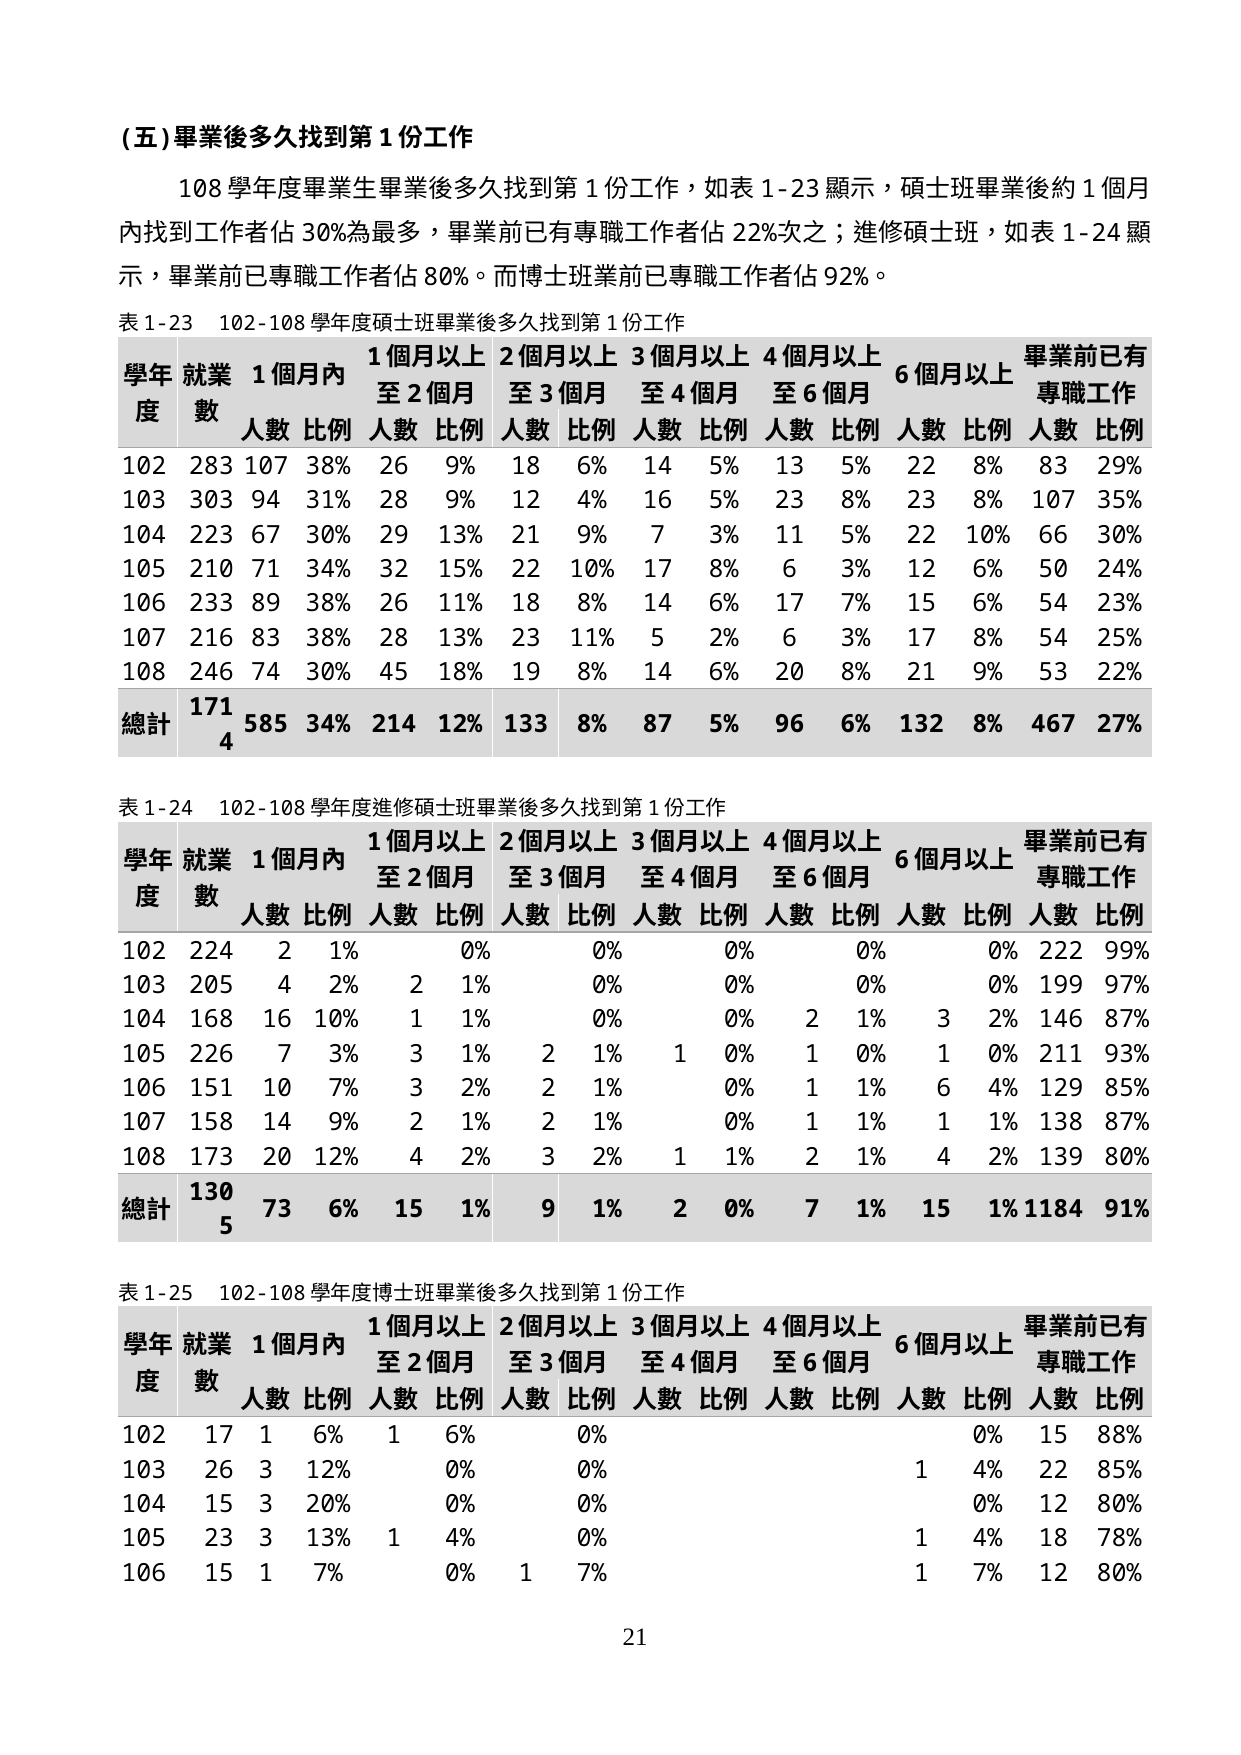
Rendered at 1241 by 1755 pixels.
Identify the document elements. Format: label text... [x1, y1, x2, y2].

table_cell 246 [178, 654, 236, 688]
table_cell [493, 1001, 558, 1035]
table_cell [624, 1417, 690, 1451]
table_cell 人數 [1020, 1379, 1086, 1416]
table_cell [493, 1451, 558, 1486]
table_cell [690, 1554, 756, 1589]
table_cell 106 [118, 585, 177, 619]
table_cell 1% [559, 1104, 624, 1138]
table_cell 0% [690, 1001, 756, 1035]
table_cell 人數 [756, 409, 822, 447]
table_cell 80% [1086, 1486, 1152, 1520]
table_cell 85% [1086, 1070, 1152, 1104]
table_cell [756, 1417, 822, 1451]
table_header 6個月以上 [888, 822, 1020, 894]
table_cell 1 [236, 1554, 295, 1589]
table_cell 158 [178, 1104, 236, 1138]
table_cell 7% [559, 1554, 624, 1589]
table_cell 107 [118, 1104, 177, 1138]
table_cell 222 [1020, 933, 1086, 966]
table_cell 83 [236, 619, 295, 654]
table_cell 303 [178, 482, 236, 516]
table_cell 人數 [1020, 894, 1086, 931]
table_cell [624, 1001, 690, 1035]
table_cell 比例 [822, 894, 888, 931]
table_cell 105 [118, 551, 177, 585]
table_cell 1 [888, 1104, 954, 1138]
table_cell 97% [1086, 966, 1152, 1001]
table_cell 0% [559, 1520, 624, 1554]
table_cell 45 [361, 654, 427, 688]
table_cell 4% [954, 1451, 1020, 1486]
table_cell 4% [954, 1070, 1020, 1104]
text 108學年度畢業生畢業後多久找到第1份工作，如表1-23顯示，碩士班畢業後約1個月內找到工作者佔30%為最多，畢業前已有專職工作者佔22%次之；進修碩士班，如表1-24顯示，畢業前已專職工作者佔80%。而博士班業前已專職工作者佔92%。 [118, 163, 1152, 294]
table_cell 比例 [1086, 894, 1152, 931]
table_cell 10% [954, 516, 1020, 551]
table_header 4個月以上至6個月 [756, 337, 888, 409]
table_cell [888, 1486, 954, 1520]
table_cell 6% [822, 689, 888, 757]
table_cell 2 [493, 1104, 558, 1138]
table_header 3個月以上至4個月 [624, 822, 756, 894]
table_cell 1 [624, 1138, 690, 1173]
table_cell 23 [756, 482, 822, 516]
table_cell [493, 966, 558, 1001]
table_cell 0% [822, 966, 888, 1001]
table_cell 0% [427, 1554, 492, 1589]
table_cell 8% [690, 551, 756, 585]
table_header 就業數 [178, 1306, 236, 1416]
table_cell 1% [427, 1174, 492, 1242]
table_cell 0% [954, 1035, 1020, 1069]
table_cell 比例 [427, 1379, 492, 1416]
table_cell 15 [178, 1554, 236, 1589]
table_cell 105 [118, 1520, 177, 1554]
table_cell [888, 933, 954, 966]
table_header 就業數 [178, 337, 236, 447]
table_cell 1 [361, 1001, 427, 1035]
table_cell 138 [1020, 1104, 1086, 1138]
table_cell 5% [822, 516, 888, 551]
table_cell 15 [361, 1174, 427, 1242]
table_cell 12 [888, 551, 954, 585]
table_cell 人數 [493, 894, 558, 931]
table_cell 比例 [559, 894, 624, 931]
table_cell 233 [178, 585, 236, 619]
table_cell 30% [1086, 516, 1152, 551]
table_cell 133 [493, 689, 558, 757]
table_cell 比例 [954, 1379, 1020, 1416]
table_header 1個月內 [236, 822, 361, 894]
table_cell 199 [1020, 966, 1086, 1001]
table_cell 103 [118, 482, 177, 516]
table_cell 2% [954, 1138, 1020, 1173]
table_cell 22 [888, 516, 954, 551]
table_cell 28 [361, 619, 427, 654]
table_cell 2% [954, 1001, 1020, 1035]
table_cell 3 [236, 1486, 295, 1520]
table_cell 24% [1086, 551, 1152, 585]
table_cell 9% [954, 654, 1020, 688]
table_cell 比例 [427, 894, 492, 931]
table_cell 26 [178, 1451, 236, 1486]
table_cell 106 [118, 1554, 177, 1589]
table_cell 9 [493, 1174, 558, 1242]
table_cell 20 [756, 654, 822, 688]
table_cell [624, 1486, 690, 1520]
table_cell 3 [361, 1035, 427, 1069]
table_cell [888, 1417, 954, 1451]
table_cell 11 [756, 516, 822, 551]
table_cell 132 [888, 689, 954, 757]
table_cell 102 [118, 448, 177, 482]
table_cell 0% [427, 933, 492, 966]
table_cell 人數 [888, 409, 954, 447]
table_cell 1714 [178, 689, 236, 757]
table_header 2個月以上至3個月 [493, 1306, 624, 1379]
table_cell 0% [559, 1001, 624, 1035]
table_cell 15 [1020, 1417, 1086, 1451]
table_cell 34% [295, 689, 361, 757]
table_cell 103 [118, 1451, 177, 1486]
table_cell [624, 966, 690, 1001]
table_cell 4% [559, 482, 624, 516]
table_cell 1% [822, 1104, 888, 1138]
table_cell 4 [361, 1138, 427, 1173]
table_cell 3 [361, 1070, 427, 1104]
table_cell 人數 [756, 894, 822, 931]
table_cell 205 [178, 966, 236, 1001]
table_cell 18 [493, 585, 558, 619]
table_cell 1% [559, 1174, 624, 1242]
table_cell [361, 1451, 427, 1486]
table_cell 216 [178, 619, 236, 654]
table_cell 30% [295, 516, 361, 551]
table_cell 2% [427, 1138, 492, 1173]
table_cell 2 [756, 1138, 822, 1173]
table_cell 人數 [236, 1379, 295, 1416]
table_cell [756, 933, 822, 966]
table_cell 人數 [624, 894, 690, 931]
table_cell 83 [1020, 448, 1086, 482]
table_cell 人數 [493, 1379, 558, 1416]
table_cell 人數 [756, 1379, 822, 1416]
table_cell [690, 1520, 756, 1554]
table_cell [493, 1520, 558, 1554]
table_cell 6 [888, 1070, 954, 1104]
table_cell 23 [493, 619, 558, 654]
table_cell 比例 [295, 1379, 361, 1416]
table_cell 20 [236, 1138, 295, 1173]
table_header 3個月以上至4個月 [624, 1306, 756, 1379]
table_cell 6% [559, 448, 624, 482]
table_header 就業數 [178, 822, 236, 931]
table_cell 11% [427, 585, 492, 619]
table_cell 226 [178, 1035, 236, 1069]
table_cell 11% [559, 619, 624, 654]
table_cell 85% [1086, 1451, 1152, 1486]
table_cell 3% [822, 619, 888, 654]
table_cell 3% [690, 516, 756, 551]
table_cell 0% [954, 1417, 1020, 1451]
table_cell 12% [295, 1138, 361, 1173]
table_cell 0% [690, 1104, 756, 1138]
table_cell 1% [427, 966, 492, 1001]
table_cell 89 [236, 585, 295, 619]
table_header 學年度 [118, 1306, 177, 1416]
table_cell 人數 [624, 1379, 690, 1416]
table_cell 比例 [822, 409, 888, 447]
table_cell 53 [1020, 654, 1086, 688]
table_cell 14 [624, 585, 690, 619]
table_cell 比例 [1086, 409, 1152, 447]
table_cell 94 [236, 482, 295, 516]
table_cell 1% [559, 1035, 624, 1069]
table_cell [756, 1486, 822, 1520]
table_cell 223 [178, 516, 236, 551]
table_cell 74 [236, 654, 295, 688]
table_cell 0% [690, 966, 756, 1001]
table_cell 總計 [118, 689, 177, 757]
table_cell 38% [295, 619, 361, 654]
table_cell [756, 1451, 822, 1486]
table_cell 88% [1086, 1417, 1152, 1451]
table_header 學年度 [118, 822, 177, 931]
text (五)畢業後多久找到第1份工作 [118, 117, 1152, 154]
table_cell 人數 [236, 409, 295, 447]
table_cell 6% [690, 585, 756, 619]
table_cell [624, 1070, 690, 1104]
table_cell 1% [954, 1174, 1020, 1242]
table_cell 0% [690, 933, 756, 966]
table_cell 人數 [361, 1379, 427, 1416]
table_cell 9% [427, 448, 492, 482]
table_cell 1% [822, 1070, 888, 1104]
table_cell 比例 [559, 1379, 624, 1416]
table_cell 1 [361, 1520, 427, 1554]
table_cell 比例 [690, 409, 756, 447]
table_cell 比例 [427, 409, 492, 447]
table_cell 人數 [493, 409, 558, 447]
table_cell [624, 1451, 690, 1486]
table_cell 78% [1086, 1520, 1152, 1554]
table_cell 12 [493, 482, 558, 516]
table_cell 2% [295, 966, 361, 1001]
table_cell 8% [954, 689, 1020, 757]
table_cell 26 [361, 585, 427, 619]
table_cell 23 [888, 482, 954, 516]
table_cell 3% [295, 1035, 361, 1069]
table_cell [756, 1554, 822, 1589]
table_cell 5% [690, 448, 756, 482]
table_cell 2 [361, 1104, 427, 1138]
table_cell 人數 [888, 1379, 954, 1416]
table_cell 34% [295, 551, 361, 585]
table_cell 1 [493, 1554, 558, 1589]
table_cell 7 [624, 516, 690, 551]
table_cell [624, 933, 690, 966]
table_cell 9% [559, 516, 624, 551]
table_cell 1 [624, 1035, 690, 1069]
table_cell 129 [1020, 1070, 1086, 1104]
table_cell 1 [888, 1554, 954, 1589]
table_cell 107 [1020, 482, 1086, 516]
table_cell 9% [427, 482, 492, 516]
table_cell 2 [493, 1035, 558, 1069]
table_cell 2 [756, 1001, 822, 1035]
table_cell 26 [361, 448, 427, 482]
table_cell 15 [888, 1174, 954, 1242]
table_cell 35% [1086, 482, 1152, 516]
table_cell 87 [624, 689, 690, 757]
table_cell 人數 [888, 894, 954, 931]
table_cell 2 [624, 1174, 690, 1242]
table_cell 6% [954, 551, 1020, 585]
table_cell 22% [1086, 654, 1152, 688]
table_cell 0% [559, 933, 624, 966]
table_cell [493, 1486, 558, 1520]
table_cell 13 [756, 448, 822, 482]
table_cell 4% [427, 1520, 492, 1554]
table_cell 8% [822, 654, 888, 688]
table_cell 139 [1020, 1138, 1086, 1173]
table_header 2個月以上至3個月 [493, 337, 624, 409]
table_cell 17 [756, 585, 822, 619]
table_header 4個月以上至6個月 [756, 1306, 888, 1379]
table_cell 10 [236, 1070, 295, 1104]
table_cell 29% [1086, 448, 1152, 482]
table_cell 108 [118, 654, 177, 688]
table_cell [756, 966, 822, 1001]
table_cell 214 [361, 689, 427, 757]
table_cell 1% [690, 1138, 756, 1173]
table_cell 32 [361, 551, 427, 585]
table_cell 54 [1020, 585, 1086, 619]
table_cell 102 [118, 933, 177, 966]
table_cell 12 [1020, 1554, 1086, 1589]
table_cell 13% [427, 619, 492, 654]
table_cell 15% [427, 551, 492, 585]
table_cell 18% [427, 654, 492, 688]
table_cell 13% [295, 1520, 361, 1554]
table_cell 87% [1086, 1104, 1152, 1138]
table_cell 1 [888, 1451, 954, 1486]
table_cell 0% [954, 966, 1020, 1001]
table_cell [756, 1520, 822, 1554]
table_cell 12 [1020, 1486, 1086, 1520]
table_cell 22 [493, 551, 558, 585]
table_cell 4% [954, 1520, 1020, 1554]
table_cell 20% [295, 1486, 361, 1520]
table_cell 104 [118, 516, 177, 551]
table_cell [822, 1486, 888, 1520]
table_cell 1% [822, 1138, 888, 1173]
table_cell 96 [756, 689, 822, 757]
table_cell 4 [236, 966, 295, 1001]
table_cell 12% [295, 1451, 361, 1486]
table_cell 67 [236, 516, 295, 551]
table_cell 1305 [178, 1174, 236, 1242]
table_cell 6% [954, 585, 1020, 619]
table_cell 10% [559, 551, 624, 585]
table_cell 0% [822, 933, 888, 966]
table_cell 6% [295, 1417, 361, 1451]
table_cell 0% [822, 1035, 888, 1069]
table_cell 人數 [361, 894, 427, 931]
table_cell 173 [178, 1138, 236, 1173]
table_cell 283 [178, 448, 236, 482]
table_cell [624, 1104, 690, 1138]
table_cell 1% [559, 1070, 624, 1104]
table_cell 3 [493, 1138, 558, 1173]
table_cell 8% [559, 689, 624, 757]
table_cell [361, 1554, 427, 1589]
table_cell 1% [954, 1104, 1020, 1138]
table_cell 31% [295, 482, 361, 516]
table_cell 10% [295, 1001, 361, 1035]
table_cell 73 [236, 1174, 295, 1242]
table_header 3個月以上至4個月 [624, 337, 756, 409]
table_cell 總計 [118, 1174, 177, 1242]
table_cell 0% [690, 1070, 756, 1104]
table_cell 2% [690, 619, 756, 654]
table_cell 108 [118, 1138, 177, 1173]
table_cell 210 [178, 551, 236, 585]
table_cell 30% [295, 654, 361, 688]
table_cell 比例 [822, 1379, 888, 1416]
table_cell 2% [559, 1138, 624, 1173]
table_cell [822, 1554, 888, 1589]
table_cell 3 [236, 1520, 295, 1554]
table_cell 3% [822, 551, 888, 585]
table_cell 15 [888, 585, 954, 619]
table_cell 106 [118, 1070, 177, 1104]
table_cell [493, 1417, 558, 1451]
table_header 學年度 [118, 337, 177, 447]
table_cell 8% [559, 654, 624, 688]
table_header 1個月以上至2個月 [361, 822, 492, 894]
table_cell 87% [1086, 1001, 1152, 1035]
table_cell [690, 1417, 756, 1451]
table_cell 3 [888, 1001, 954, 1035]
table_cell 比例 [295, 894, 361, 931]
table_cell 105 [118, 1035, 177, 1069]
table_cell 1% [427, 1001, 492, 1035]
table_cell 585 [236, 689, 295, 757]
table_cell 1% [427, 1104, 492, 1138]
table_cell 0% [427, 1451, 492, 1486]
table_cell 6% [690, 654, 756, 688]
table_cell 1% [822, 1001, 888, 1035]
table_cell 5% [822, 448, 888, 482]
table_cell 14 [236, 1104, 295, 1138]
table_cell 1 [888, 1520, 954, 1554]
table_cell 104 [118, 1486, 177, 1520]
table_cell 比例 [559, 409, 624, 447]
table_header 1個月以上至2個月 [361, 337, 492, 409]
table_cell 8% [822, 482, 888, 516]
table_cell 21 [888, 654, 954, 688]
table_cell 1 [888, 1035, 954, 1069]
table_cell 2 [236, 933, 295, 966]
table_cell 8% [954, 448, 1020, 482]
table_header 6個月以上 [888, 337, 1020, 409]
table_cell 21 [493, 516, 558, 551]
table_cell 5% [690, 689, 756, 757]
table_cell 0% [559, 1417, 624, 1451]
table_cell 4 [888, 1138, 954, 1173]
table_cell 5% [690, 482, 756, 516]
table_cell 0% [954, 1486, 1020, 1520]
table_cell 80% [1086, 1554, 1152, 1589]
table_cell 人數 [361, 409, 427, 447]
table_cell 7% [295, 1070, 361, 1104]
table_cell [888, 966, 954, 1001]
table_cell 15 [178, 1486, 236, 1520]
table_cell 1 [756, 1035, 822, 1069]
table_cell 比例 [690, 1379, 756, 1416]
table_cell 17 [624, 551, 690, 585]
table_cell 2% [427, 1070, 492, 1104]
table_cell 146 [1020, 1001, 1086, 1035]
table_cell 467 [1020, 689, 1086, 757]
table_cell 13% [427, 516, 492, 551]
table_cell 8% [954, 482, 1020, 516]
table_cell 99% [1086, 933, 1152, 966]
table_cell [624, 1520, 690, 1554]
table_cell [493, 933, 558, 966]
table_cell 71 [236, 551, 295, 585]
table_cell 比例 [954, 894, 1020, 931]
table_cell 54 [1020, 619, 1086, 654]
table_cell 0% [690, 1174, 756, 1242]
table_cell 151 [178, 1070, 236, 1104]
table_cell 19 [493, 654, 558, 688]
table_cell 38% [295, 585, 361, 619]
table_cell 比例 [1086, 1379, 1152, 1416]
table_cell 29 [361, 516, 427, 551]
table_cell 1% [822, 1174, 888, 1242]
table_cell 8% [954, 619, 1020, 654]
table_cell 7% [954, 1554, 1020, 1589]
table_cell 1 [756, 1104, 822, 1138]
table_cell [822, 1451, 888, 1486]
table_cell 9% [295, 1104, 361, 1138]
table_cell 23% [1086, 585, 1152, 619]
table_cell 1184 [1020, 1174, 1086, 1242]
table_header 2個月以上至3個月 [493, 822, 624, 894]
table_cell 6 [756, 619, 822, 654]
table_cell 7 [236, 1035, 295, 1069]
table_cell 3 [236, 1451, 295, 1486]
table_header 畢業前已有專職工作 [1020, 337, 1152, 409]
table_cell 0% [427, 1486, 492, 1520]
table_cell 66 [1020, 516, 1086, 551]
table_cell 1% [295, 933, 361, 966]
table_cell 0% [690, 1035, 756, 1069]
table_cell 人數 [236, 894, 295, 931]
table_cell 23 [178, 1520, 236, 1554]
table_cell [361, 1486, 427, 1520]
table_cell 6% [427, 1417, 492, 1451]
table_cell 80% [1086, 1138, 1152, 1173]
table_cell 0% [559, 1486, 624, 1520]
text 表1-25 102-108學年度博士班畢業後多久找到第1份工作 [118, 1276, 1152, 1306]
table_cell 1 [756, 1070, 822, 1104]
table_cell 5 [624, 619, 690, 654]
table_cell [690, 1486, 756, 1520]
table_cell 比例 [690, 894, 756, 931]
table_cell 25% [1086, 619, 1152, 654]
table_cell 人數 [624, 409, 690, 447]
table_cell 1 [361, 1417, 427, 1451]
text 表1-24 102-108學年度進修碩士班畢業後多久找到第1份工作 [118, 791, 1152, 822]
table_cell 14 [624, 448, 690, 482]
table_header 畢業前已有專職工作 [1020, 1306, 1152, 1379]
table_cell [822, 1520, 888, 1554]
table_cell 16 [236, 1001, 295, 1035]
table_cell 比例 [954, 409, 1020, 447]
table_cell 38% [295, 448, 361, 482]
table_cell 22 [888, 448, 954, 482]
table_cell 104 [118, 1001, 177, 1035]
table_cell 103 [118, 966, 177, 1001]
table_cell 28 [361, 482, 427, 516]
table_cell 107 [118, 619, 177, 654]
table_cell 7% [295, 1554, 361, 1589]
table_cell 8% [559, 585, 624, 619]
table_cell 27% [1086, 689, 1152, 757]
table_cell 18 [1020, 1520, 1086, 1554]
table_cell 18 [493, 448, 558, 482]
table_cell 1% [427, 1035, 492, 1069]
table_header 4個月以上至6個月 [756, 822, 888, 894]
table_cell 16 [624, 482, 690, 516]
text 表1-23 102-108學年度碩士班畢業後多久找到第1份工作 [118, 307, 1152, 337]
table_cell 2 [493, 1070, 558, 1104]
table_cell 0% [559, 966, 624, 1001]
table_cell [822, 1417, 888, 1451]
table_cell 6% [295, 1174, 361, 1242]
table_cell 211 [1020, 1035, 1086, 1069]
table_header 6個月以上 [888, 1306, 1020, 1379]
table_cell 107 [236, 448, 295, 482]
table_cell [361, 933, 427, 966]
table_cell 7% [822, 585, 888, 619]
table_cell 102 [118, 1417, 177, 1451]
table_cell 2 [361, 966, 427, 1001]
table_header 1個月內 [236, 337, 361, 409]
table_cell 93% [1086, 1035, 1152, 1069]
table_header 1個月以上至2個月 [361, 1306, 492, 1379]
table_cell 224 [178, 933, 236, 966]
table_cell 17 [888, 619, 954, 654]
table_cell 比例 [295, 409, 361, 447]
table_cell 0% [559, 1451, 624, 1486]
table_cell 168 [178, 1001, 236, 1035]
table_cell 14 [624, 654, 690, 688]
table_cell 22 [1020, 1451, 1086, 1486]
table_header 畢業前已有專職工作 [1020, 822, 1152, 894]
table_header 1個月內 [236, 1306, 361, 1379]
table_cell 6 [756, 551, 822, 585]
table_cell 50 [1020, 551, 1086, 585]
table_cell 0% [954, 933, 1020, 966]
table_cell [624, 1554, 690, 1589]
table_cell 人數 [1020, 409, 1086, 447]
table_cell 91% [1086, 1174, 1152, 1242]
table_cell [690, 1451, 756, 1486]
table_cell 7 [756, 1174, 822, 1242]
table_cell 12% [427, 689, 492, 757]
table_cell 17 [178, 1417, 236, 1451]
table_cell 1 [236, 1417, 295, 1451]
